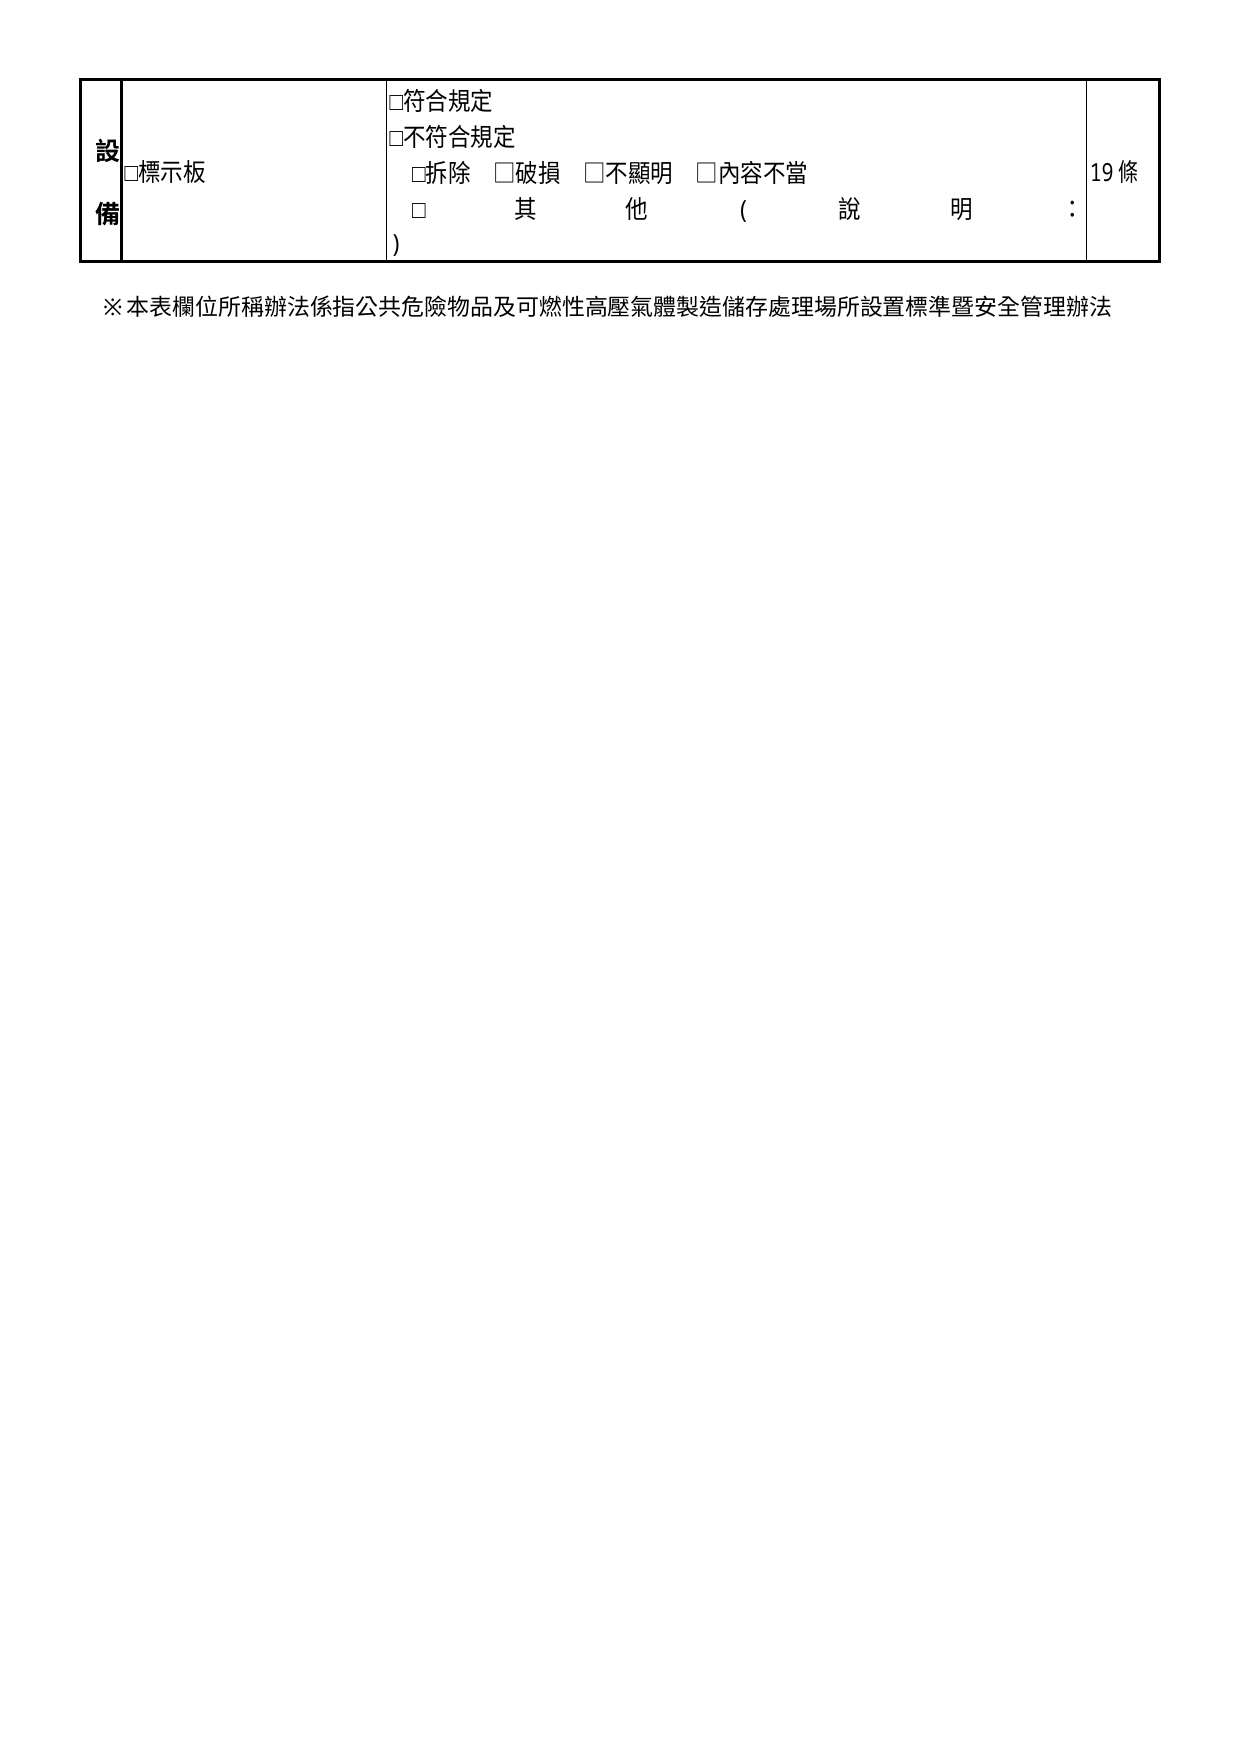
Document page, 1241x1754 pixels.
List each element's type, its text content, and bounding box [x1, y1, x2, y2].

table_cell 19條 [1087, 81, 1158, 260]
table_cell □符合規定 □不符合規定 □拆除 □破損 □不顯明 □內容不當 □其他(說明： ) [387, 81, 1086, 260]
table_cell □標示板 [123, 81, 386, 260]
table_cell 設備 [82, 81, 120, 260]
text ※本表欄位所稱辦法係指公共危險物品及可燃性高壓氣體製造儲存處理場所設置標準暨安全管理辦法 [89, 263, 1122, 326]
